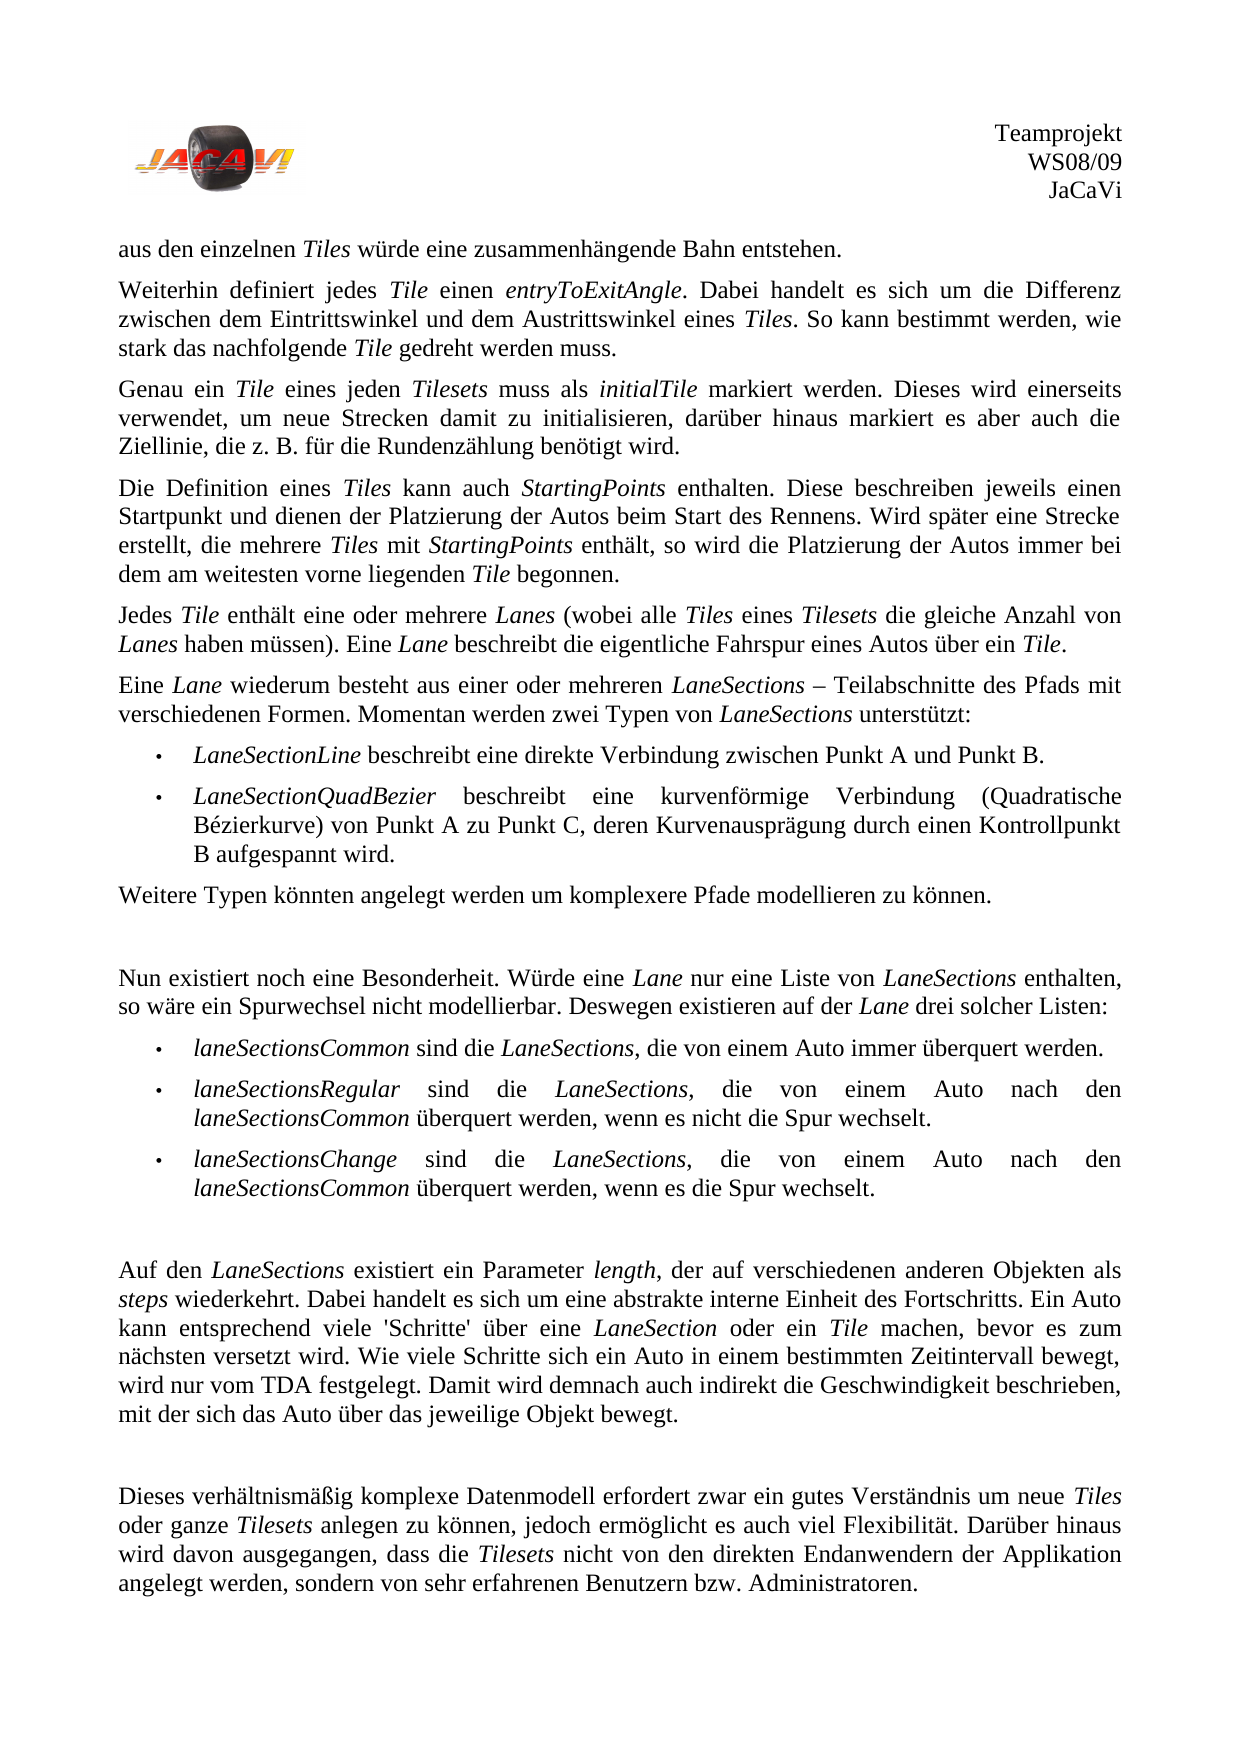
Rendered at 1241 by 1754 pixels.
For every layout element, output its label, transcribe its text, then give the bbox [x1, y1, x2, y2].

text aus den einzelnen Tiles würde eine zusammenhängende Bahn entstehen. [118, 234, 1122, 263]
list laneSectionsCommon sind die LaneSections, die von einem Auto immer überquert werden. [156, 1033, 1122, 1061]
text Jedes Tile enthält eine oder mehrere Lanes (wobei alle Tiles eines Tilesets die gleiche Anzahl von Lanes haben müssen). Eine Lane beschreibt die eigentliche Fahrspur eines Autos über ein Tile. [118, 600, 1122, 658]
list LaneSectionQuadBezier beschreibt eine kurvenförmige Verbindung (Quadratische Bézierkurve) von Punkt A zu Punkt C, deren Kurvenausprägung durch einen Kontrollpunkt B aufgespannt wird. [156, 781, 1122, 868]
text Die Definition eines Tiles kann auch StartingPoints enthalten. Diese beschreiben jeweils einen Startpunkt und dienen der Platzierung der Autos beim Start des Rennens. Wird später eine Strecke erstellt, die mehrere Tiles mit StartingPoints enthält, so wird die Platzierung der Autos immer bei dem am weitesten vorne liegenden Tile begonnen. [118, 473, 1122, 588]
list LaneSectionLine beschreibt eine direkte Verbindung zwischen Punkt A und Punkt B. [156, 740, 1122, 769]
text Nun existiert noch eine Besonderheit. Würde eine Lane nur eine Liste von LaneSections enthalten, so wäre ein Spurwechsel nicht modellierbar. Deswegen existieren auf der Lane drei solcher Listen: [118, 963, 1122, 1020]
list laneSectionsRegular sind die LaneSections, die von einem Auto nach den laneSectionsCommon überquert werden, wenn es nicht die Spur wechselt. [156, 1074, 1122, 1131]
text Weiterhin definiert jedes Tile einen entryToExitAngle. Dabei handelt es sich um die Differenz zwischen dem Eintrittswinkel und dem Austrittswinkel eines Tiles. So kann bestimmt werden, wie stark das nachfolgende Tile gedreht werden muss. [118, 275, 1122, 361]
text Dieses verhältnismäßig komplexe Datenmodell erfordert zwar ein gutes Verständnis um neue Tiles oder ganze Tilesets anlegen zu können, jedoch ermöglicht es auch viel Flexibilität. Darüber hinaus wird davon ausgegangen, dass die Tilesets nicht von den direkten Endanwendern der Applikation angelegt werden, sondern von sehr erfahrenen Benutzern bzw. Administratoren. [118, 1481, 1122, 1596]
picture [128, 120, 307, 195]
list laneSectionsChange sind die LaneSections, die von einem Auto nach den laneSectionsCommon überquert werden, wenn es die Spur wechselt. [156, 1144, 1122, 1201]
text Eine Lane wiederum besteht aus einer oder mehreren LaneSections – Teilabschnitte des Pfads mit verschiedenen Formen. Momentan werden zwei Typen von LaneSections unterstützt: [118, 670, 1122, 728]
text Auf den LaneSections existiert ein Parameter length, der auf verschiedenen anderen Objekten als steps wiederkehrt. Dabei handelt es sich um eine abstrakte interne Einheit des Fortschritts. Ein Auto kann entsprechend viele 'Schritte' über eine LaneSection oder ein Tile machen, bevor es zum nächsten versetzt wird. Wie viele Schritte sich ein Auto in einem bestimmten Zeitintervall bewegt, wird nur vom TDA festgelegt. Damit wird demnach auch indirekt die Geschwindigkeit beschrieben, mit der sich das Auto über das jeweilige Objekt bewegt. [118, 1255, 1122, 1428]
text Genau ein Tile eines jeden Tilesets muss als initialTile markiert werden. Dieses wird einerseits verwendet, um neue Strecken damit zu initialisieren, darüber hinaus markiert es aber auch die Ziellinie, die z. B. für die Rundenzählung benötigt wird. [118, 374, 1122, 460]
text Weitere Typen könnten angelegt werden um komplexere Pfade modellieren zu können. [118, 880, 1122, 909]
